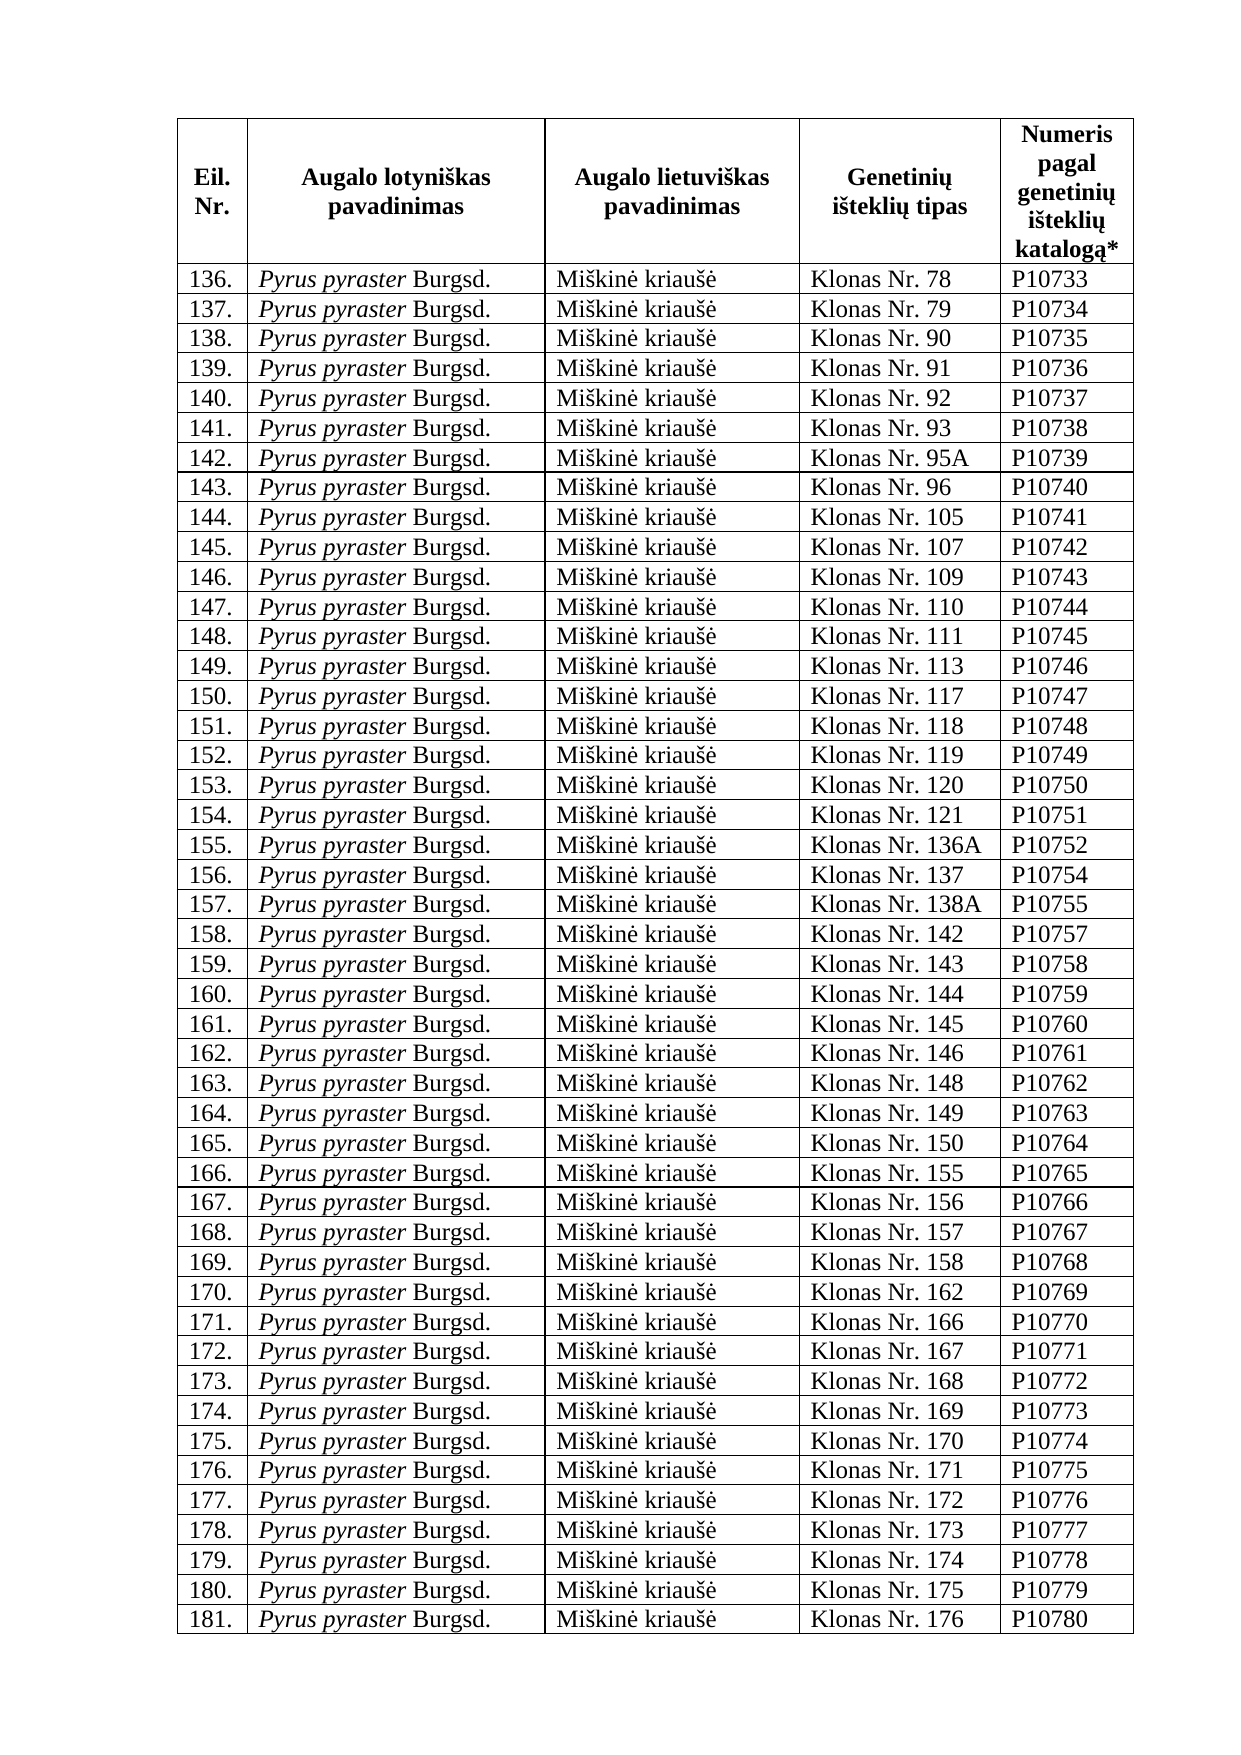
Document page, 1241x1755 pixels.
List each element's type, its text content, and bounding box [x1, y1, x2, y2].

table_cell Miškinė kriaušė [546, 890, 799, 918]
table_cell Miškinė kriaušė [546, 741, 799, 769]
table_cell Pyrus pyraster Burgsd. [248, 443, 544, 471]
table_cell P10777 [1001, 1515, 1133, 1544]
table_cell P10743 [1001, 562, 1133, 591]
table_cell Miškinė kriaušė [546, 502, 799, 531]
table_cell Klonas Nr. 155 [800, 1158, 1000, 1186]
table_cell P10762 [1001, 1068, 1133, 1097]
table_cell Pyrus pyraster Burgsd. [248, 1396, 544, 1425]
table_cell Klonas Nr. 119 [800, 741, 1000, 769]
table_cell Klonas Nr. 156 [800, 1188, 1000, 1216]
table_cell P10737 [1001, 383, 1133, 412]
table_cell Pyrus pyraster Burgsd. [248, 1336, 544, 1365]
table_cell 148. [178, 621, 247, 650]
table_cell P10742 [1001, 532, 1133, 561]
table_cell Klonas Nr. 167 [800, 1336, 1000, 1365]
table_cell Miškinė kriaušė [546, 473, 799, 501]
table_cell 141. [178, 413, 247, 442]
table_cell P10736 [1001, 353, 1133, 382]
table_cell 178. [178, 1515, 247, 1544]
table_cell P10771 [1001, 1336, 1133, 1365]
table_cell Miškinė kriaušė [546, 621, 799, 650]
table_cell Klonas Nr. 107 [800, 532, 1000, 561]
table_header Augalo lietuviškas pavadinimas [546, 119, 799, 263]
table_cell P10748 [1001, 711, 1133, 739]
table_cell Klonas Nr. 93 [800, 413, 1000, 442]
table_cell Miškinė kriaušė [546, 1456, 799, 1484]
table_cell P10739 [1001, 443, 1133, 471]
table_cell 149. [178, 651, 247, 680]
table_cell Pyrus pyraster Burgsd. [248, 860, 544, 888]
table_cell Klonas Nr. 121 [800, 800, 1000, 829]
table_cell P10775 [1001, 1456, 1133, 1484]
table_cell 146. [178, 562, 247, 591]
table_cell P10766 [1001, 1188, 1133, 1216]
table_cell 143. [178, 473, 247, 501]
table_cell Miškinė kriaušė [546, 681, 799, 710]
table_cell Pyrus pyraster Burgsd. [248, 681, 544, 710]
table_cell P10778 [1001, 1545, 1133, 1574]
table_cell Miškinė kriaušė [546, 1485, 799, 1514]
table_cell Pyrus pyraster Burgsd. [248, 1485, 544, 1514]
table_cell Miškinė kriaušė [546, 1396, 799, 1425]
table_cell Klonas Nr. 78 [800, 264, 1000, 293]
table_cell 138. [178, 324, 247, 352]
table_cell Pyrus pyraster Burgsd. [248, 830, 544, 859]
table_cell Pyrus pyraster Burgsd. [248, 1247, 544, 1276]
table_cell 152. [178, 741, 247, 769]
table_cell Klonas Nr. 170 [800, 1426, 1000, 1454]
table_cell Klonas Nr. 150 [800, 1128, 1000, 1157]
table_cell Klonas Nr. 96 [800, 473, 1000, 501]
table_cell Klonas Nr. 166 [800, 1307, 1000, 1335]
table_cell Klonas Nr. 149 [800, 1098, 1000, 1127]
table_cell Miškinė kriaušė [546, 1575, 799, 1603]
table_cell 139. [178, 353, 247, 382]
table_cell Klonas Nr. 144 [800, 979, 1000, 1008]
table_cell Klonas Nr. 136A [800, 830, 1000, 859]
table_cell 180. [178, 1575, 247, 1603]
table_cell Miškinė kriaušė [546, 294, 799, 322]
table_cell P10769 [1001, 1277, 1133, 1306]
table_cell P10765 [1001, 1158, 1133, 1186]
table_cell Pyrus pyraster Burgsd. [248, 1128, 544, 1157]
table_cell Miškinė kriaušė [546, 1366, 799, 1395]
table_cell 164. [178, 1098, 247, 1127]
table_cell Miškinė kriaušė [546, 770, 799, 799]
table_cell 142. [178, 443, 247, 471]
table_cell Miškinė kriaušė [546, 532, 799, 561]
table_cell Pyrus pyraster Burgsd. [248, 413, 544, 442]
table_cell Pyrus pyraster Burgsd. [248, 711, 544, 739]
table_cell Pyrus pyraster Burgsd. [248, 1277, 544, 1306]
table_cell P10733 [1001, 264, 1133, 293]
table_cell 181. [178, 1605, 247, 1633]
table_cell Miškinė kriaušė [546, 1307, 799, 1335]
table_cell Pyrus pyraster Burgsd. [248, 473, 544, 501]
table_cell P10746 [1001, 651, 1133, 680]
table_cell Miškinė kriaušė [546, 800, 799, 829]
table_cell 140. [178, 383, 247, 412]
table_cell Miškinė kriaušė [546, 651, 799, 680]
table_cell 153. [178, 770, 247, 799]
table_cell Pyrus pyraster Burgsd. [248, 1545, 544, 1574]
table_cell P10752 [1001, 830, 1133, 859]
table_cell Pyrus pyraster Burgsd. [248, 1009, 544, 1037]
table_cell Klonas Nr. 109 [800, 562, 1000, 591]
table_cell 159. [178, 949, 247, 978]
table_cell Miškinė kriaušė [546, 1277, 799, 1306]
table_cell Miškinė kriaušė [546, 1247, 799, 1276]
table_cell P10749 [1001, 741, 1133, 769]
table_cell Pyrus pyraster Burgsd. [248, 651, 544, 680]
table_cell Pyrus pyraster Burgsd. [248, 324, 544, 352]
table_cell Klonas Nr. 162 [800, 1277, 1000, 1306]
table_cell 150. [178, 681, 247, 710]
table_cell 175. [178, 1426, 247, 1454]
table_cell Miškinė kriaušė [546, 1426, 799, 1454]
table_cell Pyrus pyraster Burgsd. [248, 1217, 544, 1246]
table_cell Pyrus pyraster Burgsd. [248, 1068, 544, 1097]
table_cell 154. [178, 800, 247, 829]
table_cell 144. [178, 502, 247, 531]
table_cell 169. [178, 1247, 247, 1276]
table_cell Pyrus pyraster Burgsd. [248, 1366, 544, 1395]
table_cell Klonas Nr. 105 [800, 502, 1000, 531]
table_cell P10764 [1001, 1128, 1133, 1157]
table_cell 155. [178, 830, 247, 859]
table_cell Miškinė kriaušė [546, 1098, 799, 1127]
table_header Genetinių išteklių tipas [800, 119, 1000, 263]
table_cell 173. [178, 1366, 247, 1395]
table_cell Pyrus pyraster Burgsd. [248, 294, 544, 322]
table_cell P10755 [1001, 890, 1133, 918]
table_cell P10745 [1001, 621, 1133, 650]
table_cell Klonas Nr. 174 [800, 1545, 1000, 1574]
table_cell 167. [178, 1188, 247, 1216]
table_cell Klonas Nr. 120 [800, 770, 1000, 799]
table_cell Pyrus pyraster Burgsd. [248, 592, 544, 620]
table_cell Klonas Nr. 157 [800, 1217, 1000, 1246]
table_cell P10747 [1001, 681, 1133, 710]
table_cell Pyrus pyraster Burgsd. [248, 1426, 544, 1454]
table_cell Miškinė kriaušė [546, 711, 799, 739]
table_cell P10760 [1001, 1009, 1133, 1037]
table_cell Pyrus pyraster Burgsd. [248, 562, 544, 591]
table_cell P10751 [1001, 800, 1133, 829]
table_cell Miškinė kriaušė [546, 1128, 799, 1157]
table_cell Miškinė kriaušė [546, 264, 799, 293]
table_cell Klonas Nr. 79 [800, 294, 1000, 322]
table_cell 158. [178, 919, 247, 948]
table_cell Pyrus pyraster Burgsd. [248, 1039, 544, 1067]
table_cell P10770 [1001, 1307, 1133, 1335]
table_cell Pyrus pyraster Burgsd. [248, 890, 544, 918]
table_cell Miškinė kriaušė [546, 592, 799, 620]
table_cell P10758 [1001, 949, 1133, 978]
table_cell P10767 [1001, 1217, 1133, 1246]
table_cell Klonas Nr. 142 [800, 919, 1000, 948]
table_cell Pyrus pyraster Burgsd. [248, 1158, 544, 1186]
table_cell Klonas Nr. 175 [800, 1575, 1000, 1603]
table_cell Klonas Nr. 169 [800, 1396, 1000, 1425]
table_cell Klonas Nr. 113 [800, 651, 1000, 680]
table_cell P10768 [1001, 1247, 1133, 1276]
table_cell Miškinė kriaušė [546, 1068, 799, 1097]
table_cell 174. [178, 1396, 247, 1425]
table_cell Klonas Nr. 158 [800, 1247, 1000, 1276]
table_cell Pyrus pyraster Burgsd. [248, 264, 544, 293]
table_header Eil. Nr. [178, 119, 247, 263]
table_cell 145. [178, 532, 247, 561]
table_cell Klonas Nr. 118 [800, 711, 1000, 739]
table_cell 166. [178, 1158, 247, 1186]
table_cell 157. [178, 890, 247, 918]
table_cell 177. [178, 1485, 247, 1514]
table_cell P10774 [1001, 1426, 1133, 1454]
table_header Numeris pagal genetinių išteklių katalogą* [1001, 119, 1133, 263]
table_cell 179. [178, 1545, 247, 1574]
table_cell P10759 [1001, 979, 1133, 1008]
table_cell Pyrus pyraster Burgsd. [248, 383, 544, 412]
table_cell P10744 [1001, 592, 1133, 620]
table_cell Pyrus pyraster Burgsd. [248, 1605, 544, 1633]
table_cell P10735 [1001, 324, 1133, 352]
table_cell Pyrus pyraster Burgsd. [248, 1456, 544, 1484]
table_header Augalo lotyniškas pavadinimas [248, 119, 544, 263]
table_cell Miškinė kriaušė [546, 562, 799, 591]
table_cell Pyrus pyraster Burgsd. [248, 919, 544, 948]
table_cell 163. [178, 1068, 247, 1097]
table_cell Pyrus pyraster Burgsd. [248, 1515, 544, 1544]
table_cell Klonas Nr. 111 [800, 621, 1000, 650]
table_cell Miškinė kriaušė [546, 1545, 799, 1574]
table_cell Miškinė kriaušė [546, 1217, 799, 1246]
table_cell 176. [178, 1456, 247, 1484]
table_cell P10740 [1001, 473, 1133, 501]
table_cell P10754 [1001, 860, 1133, 888]
table_cell 151. [178, 711, 247, 739]
table_cell Miškinė kriaušė [546, 1605, 799, 1633]
table_cell Miškinė kriaušė [546, 1009, 799, 1037]
table_cell Miškinė kriaušė [546, 443, 799, 471]
table_cell 136. [178, 264, 247, 293]
table_cell Pyrus pyraster Burgsd. [248, 1098, 544, 1127]
table_cell Klonas Nr. 173 [800, 1515, 1000, 1544]
table_cell Pyrus pyraster Burgsd. [248, 800, 544, 829]
table_cell Klonas Nr. 91 [800, 353, 1000, 382]
table_cell Klonas Nr. 171 [800, 1456, 1000, 1484]
table_cell 160. [178, 979, 247, 1008]
table_cell Pyrus pyraster Burgsd. [248, 979, 544, 1008]
table_cell 147. [178, 592, 247, 620]
table_cell Miškinė kriaušė [546, 919, 799, 948]
table_cell Klonas Nr. 90 [800, 324, 1000, 352]
table_cell Klonas Nr. 137 [800, 860, 1000, 888]
table_cell P10780 [1001, 1605, 1133, 1633]
table_cell Pyrus pyraster Burgsd. [248, 1575, 544, 1603]
table_cell Miškinė kriaušė [546, 413, 799, 442]
table_cell Miškinė kriaušė [546, 1515, 799, 1544]
table_cell Miškinė kriaušė [546, 324, 799, 352]
table_cell P10750 [1001, 770, 1133, 799]
table_cell Miškinė kriaušė [546, 860, 799, 888]
table_cell 162. [178, 1039, 247, 1067]
table_cell Miškinė kriaušė [546, 979, 799, 1008]
table_cell 156. [178, 860, 247, 888]
table_cell Klonas Nr. 168 [800, 1366, 1000, 1395]
table_cell 165. [178, 1128, 247, 1157]
table_cell Klonas Nr. 138A [800, 890, 1000, 918]
table_cell Pyrus pyraster Burgsd. [248, 1307, 544, 1335]
table_cell P10773 [1001, 1396, 1133, 1425]
table_cell Miškinė kriaušė [546, 1039, 799, 1067]
table_cell Pyrus pyraster Burgsd. [248, 949, 544, 978]
table_cell Klonas Nr. 172 [800, 1485, 1000, 1514]
table_cell P10779 [1001, 1575, 1133, 1603]
table_cell Miškinė kriaušė [546, 949, 799, 978]
table_cell Pyrus pyraster Burgsd. [248, 621, 544, 650]
table_cell Pyrus pyraster Burgsd. [248, 502, 544, 531]
table_cell P10776 [1001, 1485, 1133, 1514]
table_cell Miškinė kriaušė [546, 1336, 799, 1365]
table_cell P10741 [1001, 502, 1133, 531]
table_cell 172. [178, 1336, 247, 1365]
table_cell P10761 [1001, 1039, 1133, 1067]
table_cell Klonas Nr. 117 [800, 681, 1000, 710]
table_cell Miškinė kriaušė [546, 1158, 799, 1186]
table_cell Miškinė kriaušė [546, 1188, 799, 1216]
table_cell 170. [178, 1277, 247, 1306]
table_cell 137. [178, 294, 247, 322]
table_cell P10763 [1001, 1098, 1133, 1127]
table_cell Pyrus pyraster Burgsd. [248, 532, 544, 561]
table_cell 161. [178, 1009, 247, 1037]
table_cell P10738 [1001, 413, 1133, 442]
table_cell Klonas Nr. 143 [800, 949, 1000, 978]
table_cell Pyrus pyraster Burgsd. [248, 353, 544, 382]
table_cell Klonas Nr. 110 [800, 592, 1000, 620]
table_cell P10734 [1001, 294, 1133, 322]
table_cell P10772 [1001, 1366, 1133, 1395]
table_cell 168. [178, 1217, 247, 1246]
table_cell Klonas Nr. 148 [800, 1068, 1000, 1097]
table_cell Pyrus pyraster Burgsd. [248, 741, 544, 769]
table_cell Klonas Nr. 176 [800, 1605, 1000, 1633]
table_cell Klonas Nr. 95A [800, 443, 1000, 471]
table_cell Miškinė kriaušė [546, 383, 799, 412]
table_cell Klonas Nr. 92 [800, 383, 1000, 412]
table_cell 171. [178, 1307, 247, 1335]
table_cell Klonas Nr. 146 [800, 1039, 1000, 1067]
table_cell Pyrus pyraster Burgsd. [248, 1188, 544, 1216]
table_cell P10757 [1001, 919, 1133, 948]
table_cell Klonas Nr. 145 [800, 1009, 1000, 1037]
table_cell Miškinė kriaušė [546, 830, 799, 859]
table_cell Pyrus pyraster Burgsd. [248, 770, 544, 799]
table_cell Miškinė kriaušė [546, 353, 799, 382]
